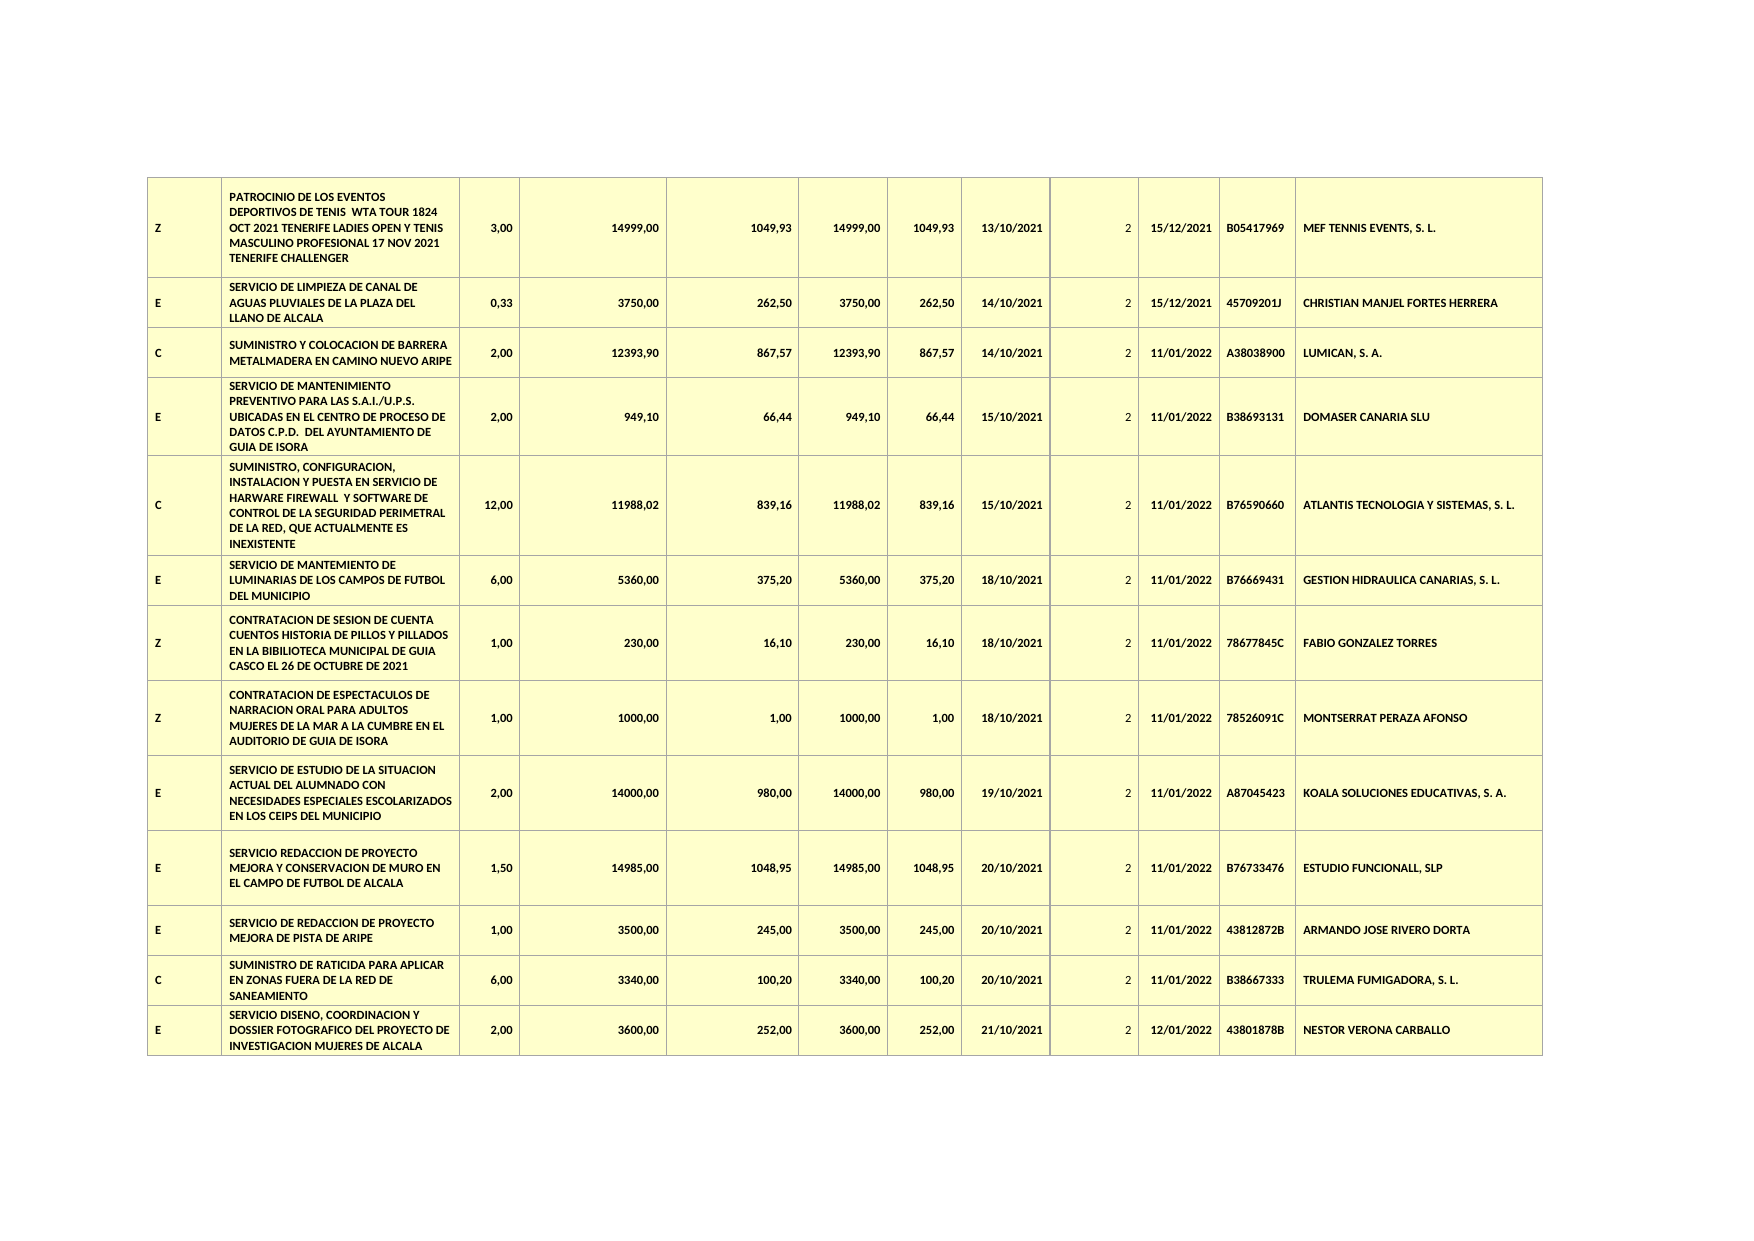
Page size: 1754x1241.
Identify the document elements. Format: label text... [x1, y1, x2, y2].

table_cell 20/10/2021 [962, 956, 1049, 1005]
table_cell CONTRATACION DE SESION DE CUENTA CUENTOS HISTORIA DE PILLOS Y PILLADOS EN LA BIBILIOTECA MUNICIPAL DE GUIA CASCO EL 26 DE OCTUBRE DE 2021 [222, 606, 459, 680]
table_cell 15/12/2021 [1139, 278, 1219, 327]
table_cell FABIO GONZALEZ TORRES [1296, 606, 1542, 680]
table_cell E [148, 831, 221, 905]
table_cell 11988,02 [799, 456, 887, 555]
table_cell 12393,90 [799, 328, 887, 377]
table_cell Z [148, 606, 221, 680]
table_cell 15/10/2021 [962, 378, 1049, 455]
table_cell 14000,00 [520, 756, 666, 830]
table_cell 1,00 [460, 681, 519, 755]
table_cell 1049,93 [667, 178, 798, 277]
table_cell CONTRATACION DE ESPECTACULOS DE NARRACION ORAL PARA ADULTOS MUJERES DE LA MAR A LA CUMBRE EN EL AUDITORIO DE GUIA DE ISORA [222, 681, 459, 755]
table_cell MEF TENNIS EVENTS, S. L. [1296, 178, 1542, 277]
table_cell 949,10 [799, 378, 887, 455]
table_cell 252,00 [667, 1006, 798, 1055]
table_cell SERVICIO REDACCION DE PROYECTO MEJORA Y CONSERVACION DE MURO EN EL CAMPO DE FUTBOL DE ALCALA [222, 831, 459, 905]
table_cell 3750,00 [520, 278, 666, 327]
table_cell 3750,00 [799, 278, 887, 327]
table_cell 230,00 [799, 606, 887, 680]
table_cell Z [148, 178, 221, 277]
table_cell B76590660 [1220, 456, 1295, 555]
table_cell 1,00 [460, 906, 519, 955]
table_cell 12393,90 [520, 328, 666, 377]
table_cell 11/01/2022 [1139, 456, 1219, 555]
table_cell E [148, 378, 221, 455]
table_cell 11/01/2022 [1139, 831, 1219, 905]
table_cell 245,00 [888, 906, 961, 955]
table_cell KOALA SOLUCIONES EDUCATIVAS, S. A. [1296, 756, 1542, 830]
table_cell ATLANTIS TECNOLOGIA Y SISTEMAS, S. L. [1296, 456, 1542, 555]
table_cell E [148, 556, 221, 605]
table_cell 252,00 [888, 1006, 961, 1055]
table_cell 1,50 [460, 831, 519, 905]
table_cell MONTSERRAT PERAZA AFONSO [1296, 681, 1542, 755]
table_cell 11/01/2022 [1139, 378, 1219, 455]
table_cell 2,00 [460, 328, 519, 377]
table_cell 2 [1051, 756, 1138, 830]
table_cell PATROCINIO DE LOS EVENTOS DEPORTIVOS DE TENIS WTA TOUR 1824 OCT 2021 TENERIFE LADIES OPEN Y TENIS MASCULINO PROFESIONAL 17 NOV 2021 TENERIFE CHALLENGER [222, 178, 459, 277]
table_cell Z [148, 681, 221, 755]
table_cell 11/01/2022 [1139, 328, 1219, 377]
table_cell 867,57 [667, 328, 798, 377]
table_cell 66,44 [888, 378, 961, 455]
table_cell 980,00 [667, 756, 798, 830]
table_cell 14/10/2021 [962, 278, 1049, 327]
table_cell 839,16 [888, 456, 961, 555]
table_cell 14000,00 [799, 756, 887, 830]
table_cell 0,33 [460, 278, 519, 327]
table_cell 11/01/2022 [1139, 906, 1219, 955]
table_cell 66,44 [667, 378, 798, 455]
table_cell 11/01/2022 [1139, 756, 1219, 830]
table_cell 2 [1051, 1006, 1138, 1055]
table_cell 262,50 [888, 278, 961, 327]
table_cell 12,00 [460, 456, 519, 555]
table_cell B76733476 [1220, 831, 1295, 905]
table_cell 375,20 [667, 556, 798, 605]
table_cell 3600,00 [799, 1006, 887, 1055]
table_cell ESTUDIO FUNCIONALL, SLP [1296, 831, 1542, 905]
table_cell 12/01/2022 [1139, 1006, 1219, 1055]
table_cell SERVICIO DE ESTUDIO DE LA SITUACION ACTUAL DEL ALUMNADO CON NECESIDADES ESPECIALES ESCOLARIZADOS EN LOS CEIPS DEL MUNICIPIO [222, 756, 459, 830]
table_cell 2 [1051, 556, 1138, 605]
table_cell E [148, 1006, 221, 1055]
table_cell 11/01/2022 [1139, 681, 1219, 755]
table_cell 867,57 [888, 328, 961, 377]
table_cell 43801878B [1220, 1006, 1295, 1055]
table_cell 3500,00 [520, 906, 666, 955]
table_cell 2 [1051, 178, 1138, 277]
table_cell ARMANDO JOSE RIVERO DORTA [1296, 906, 1542, 955]
table_cell SERVICIO DE REDACCION DE PROYECTO MEJORA DE PISTA DE ARIPE [222, 906, 459, 955]
table_cell 20/10/2021 [962, 906, 1049, 955]
table_cell 2 [1051, 606, 1138, 680]
table_cell 1048,95 [888, 831, 961, 905]
table_cell 13/10/2021 [962, 178, 1049, 277]
table_cell 11/01/2022 [1139, 956, 1219, 1005]
table_cell TRULEMA FUMIGADORA, S. L. [1296, 956, 1542, 1005]
table_cell 2 [1051, 378, 1138, 455]
table_cell E [148, 756, 221, 830]
table_cell 3340,00 [520, 956, 666, 1005]
table_cell A38038900 [1220, 328, 1295, 377]
table_cell 14999,00 [799, 178, 887, 277]
table_cell 2 [1051, 278, 1138, 327]
table_cell 18/10/2021 [962, 681, 1049, 755]
table_cell LUMICAN, S. A. [1296, 328, 1542, 377]
table_cell 3600,00 [520, 1006, 666, 1055]
table_cell 2 [1051, 328, 1138, 377]
table_cell 1000,00 [799, 681, 887, 755]
table_cell 2 [1051, 681, 1138, 755]
table_cell 21/10/2021 [962, 1006, 1049, 1055]
table_cell 980,00 [888, 756, 961, 830]
table_cell 949,10 [520, 378, 666, 455]
table_cell 14/10/2021 [962, 328, 1049, 377]
table_cell 78677845C [1220, 606, 1295, 680]
table_cell 3340,00 [799, 956, 887, 1005]
table_cell SUMINISTRO Y COLOCACION DE BARRERA METALMADERA EN CAMINO NUEVO ARIPE [222, 328, 459, 377]
table_cell 6,00 [460, 956, 519, 1005]
table_cell B38693131 [1220, 378, 1295, 455]
table_cell 14985,00 [520, 831, 666, 905]
table_cell SERVICIO DE MANTEMIENTO DE LUMINARIAS DE LOS CAMPOS DE FUTBOL DEL MUNICIPIO [222, 556, 459, 605]
table_cell 2,00 [460, 756, 519, 830]
table_cell 11/01/2022 [1139, 556, 1219, 605]
table_cell 5360,00 [799, 556, 887, 605]
table_cell 78526091C [1220, 681, 1295, 755]
table_cell 1049,93 [888, 178, 961, 277]
table_cell DOMASER CANARIA SLU [1296, 378, 1542, 455]
table_cell 2 [1051, 831, 1138, 905]
table_cell 230,00 [520, 606, 666, 680]
table_cell 18/10/2021 [962, 556, 1049, 605]
table_cell 2,00 [460, 378, 519, 455]
table_cell 1000,00 [520, 681, 666, 755]
table_cell 1,00 [888, 681, 961, 755]
table_cell 45709201J [1220, 278, 1295, 327]
table_cell 43812872B [1220, 906, 1295, 955]
table_cell E [148, 906, 221, 955]
table_cell 14999,00 [520, 178, 666, 277]
table_cell 1048,95 [667, 831, 798, 905]
table_cell B38667333 [1220, 956, 1295, 1005]
table_cell 11/01/2022 [1139, 606, 1219, 680]
table_cell 20/10/2021 [962, 831, 1049, 905]
table_cell E [148, 278, 221, 327]
table_cell C [148, 956, 221, 1005]
table_cell 16,10 [888, 606, 961, 680]
table_cell 15/10/2021 [962, 456, 1049, 555]
table_cell 1,00 [460, 606, 519, 680]
table_cell GESTION HIDRAULICA CANARIAS, S. L. [1296, 556, 1542, 605]
table_cell 375,20 [888, 556, 961, 605]
table_cell 2 [1051, 456, 1138, 555]
table_cell 2,00 [460, 1006, 519, 1055]
table_cell 3,00 [460, 178, 519, 277]
table_cell SUMINISTRO, CONFIGURACION, INSTALACION Y PUESTA EN SERVICIO DE HARWARE FIREWALL Y SOFTWARE DE CONTROL DE LA SEGURIDAD PERIMETRAL DE LA RED, QUE ACTUALMENTE ES INEXISTENTE [222, 456, 459, 555]
table_cell 100,20 [888, 956, 961, 1005]
table_cell 16,10 [667, 606, 798, 680]
table_cell 14985,00 [799, 831, 887, 905]
table_cell B05417969 [1220, 178, 1295, 277]
table_cell 2 [1051, 906, 1138, 955]
table_cell SERVICIO DISENO, COORDINACION Y DOSSIER FOTOGRAFICO DEL PROYECTO DE INVESTIGACION MUJERES DE ALCALA [222, 1006, 459, 1055]
table_cell 839,16 [667, 456, 798, 555]
table_cell 1,00 [667, 681, 798, 755]
table_cell C [148, 456, 221, 555]
table_cell 245,00 [667, 906, 798, 955]
table_cell 6,00 [460, 556, 519, 605]
table_cell 100,20 [667, 956, 798, 1005]
table_cell SERVICIO DE LIMPIEZA DE CANAL DE AGUAS PLUVIALES DE LA PLAZA DEL LLANO DE ALCALA [222, 278, 459, 327]
table_cell 3500,00 [799, 906, 887, 955]
table_cell 5360,00 [520, 556, 666, 605]
table_cell 11988,02 [520, 456, 666, 555]
table_cell SUMINISTRO DE RATICIDA PARA APLICAR EN ZONAS FUERA DE LA RED DE SANEAMIENTO [222, 956, 459, 1005]
table_cell C [148, 328, 221, 377]
table_cell 15/12/2021 [1139, 178, 1219, 277]
table_cell NESTOR VERONA CARBALLO [1296, 1006, 1542, 1055]
table_cell 19/10/2021 [962, 756, 1049, 830]
table_cell CHRISTIAN MANJEL FORTES HERRERA [1296, 278, 1542, 327]
table_cell B76669431 [1220, 556, 1295, 605]
table_cell 2 [1051, 956, 1138, 1005]
table_cell 18/10/2021 [962, 606, 1049, 680]
table_cell 262,50 [667, 278, 798, 327]
table_cell A87045423 [1220, 756, 1295, 830]
table_cell SERVICIO DE MANTENIMIENTO PREVENTIVO PARA LAS S.A.I./U.P.S. UBICADAS EN EL CENTRO DE PROCESO DE DATOS C.P.D. DEL AYUNTAMIENTO DE GUIA DE ISORA [222, 378, 459, 455]
